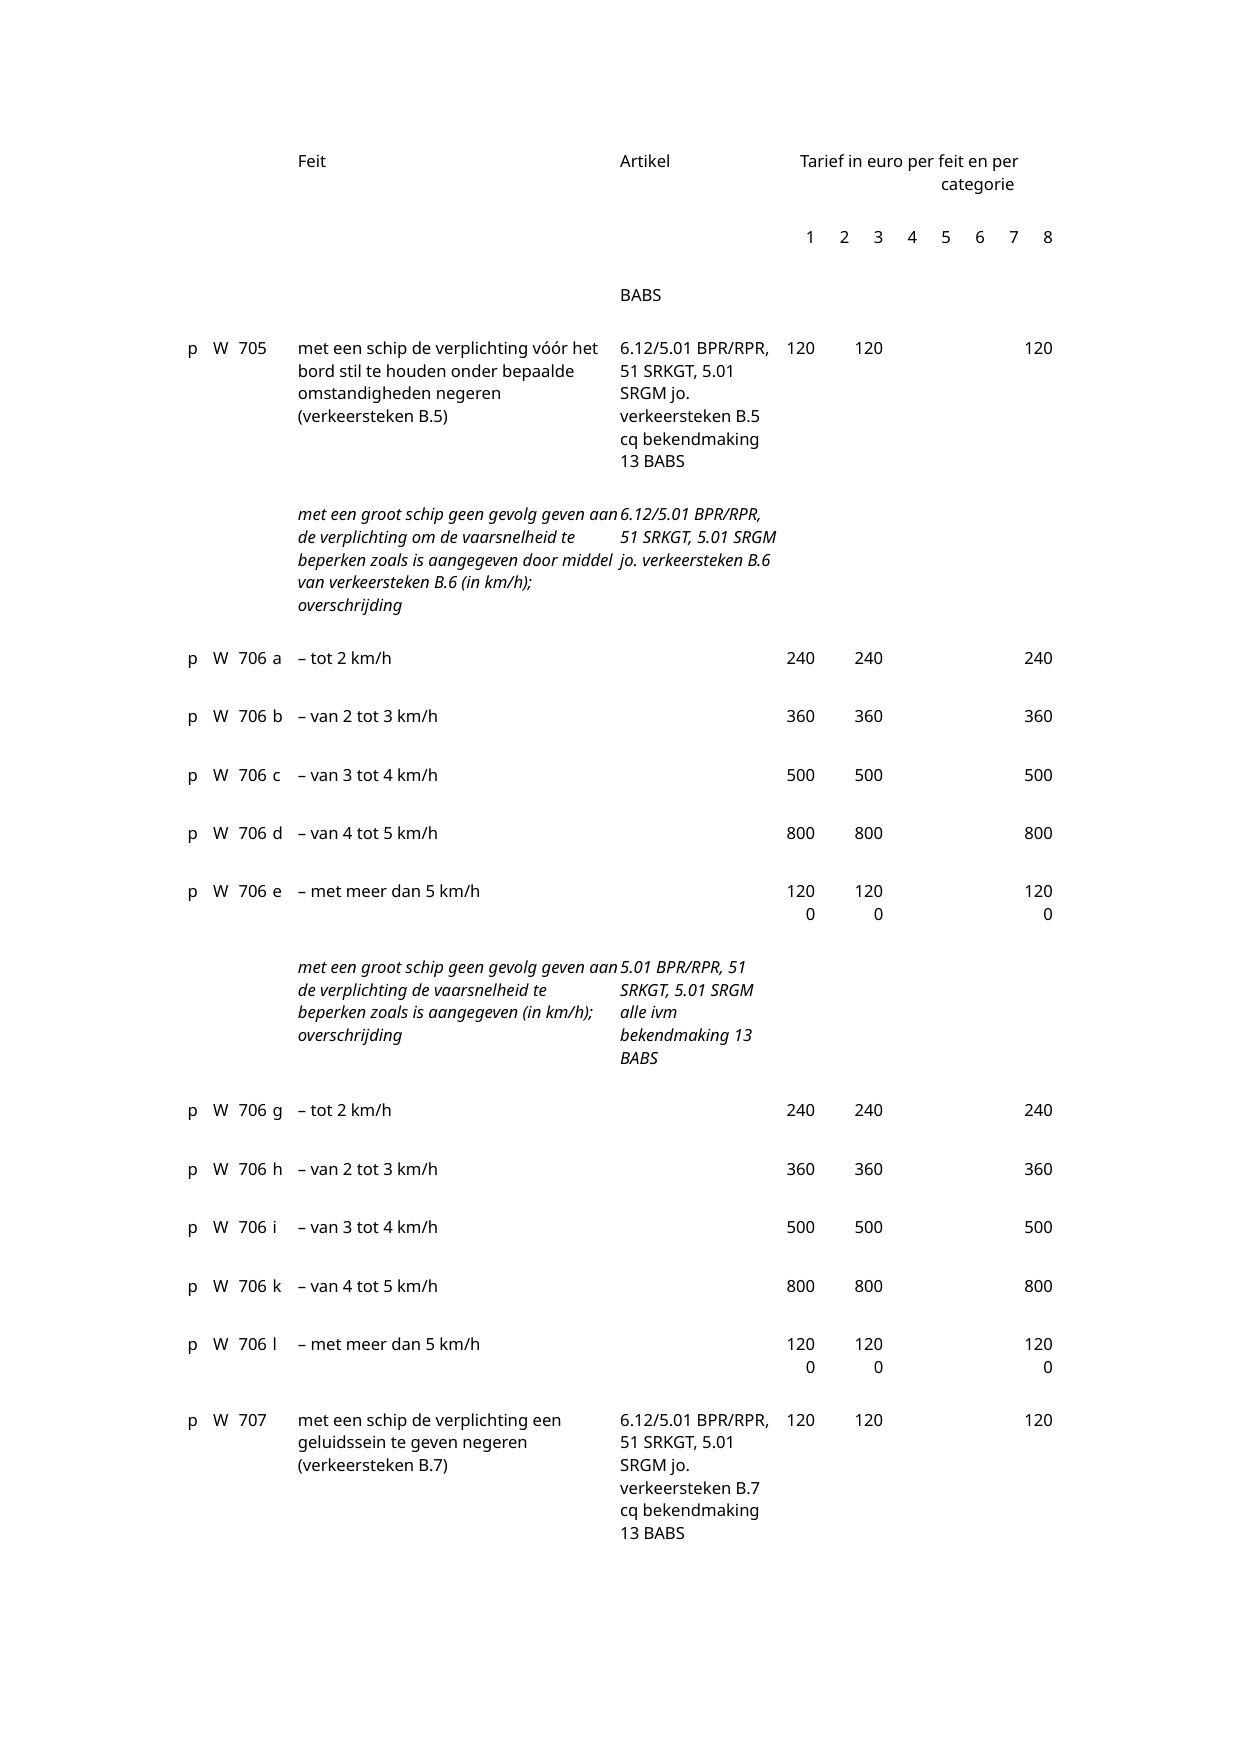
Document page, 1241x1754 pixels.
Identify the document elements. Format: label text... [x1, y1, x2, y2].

table_cell [620, 880, 781, 956]
table_cell 240 [849, 646, 883, 705]
table_cell [815, 1274, 849, 1333]
table_cell [272, 284, 298, 337]
table_cell 240 [849, 1099, 883, 1157]
table_cell [951, 646, 985, 705]
table_cell [883, 705, 917, 763]
table_cell [985, 1408, 1019, 1574]
table_header [213, 150, 238, 225]
table_cell [815, 956, 849, 1099]
table_cell 6.12/5.01 BPR/RPR, 51 SRKGT, 5.01 SRGM jo. verkeersteken B.7 cq bekendmaking 13 BABS [620, 1408, 781, 1574]
table_cell W [213, 705, 238, 763]
table_cell 240 [781, 646, 815, 705]
table_cell [1019, 503, 1053, 646]
table_header [272, 150, 298, 225]
table_cell W [213, 1099, 238, 1157]
table_cell [883, 1408, 917, 1574]
table_cell [188, 284, 213, 337]
table_cell [985, 956, 1019, 1099]
table_cell [985, 646, 1019, 705]
table_cell BABS [620, 284, 781, 337]
table_cell 120 [849, 1408, 883, 1574]
table_cell [815, 1408, 849, 1574]
table_cell 1200 [849, 1333, 883, 1408]
table_cell W [213, 1408, 238, 1574]
table_cell [951, 337, 985, 503]
table_cell [238, 284, 272, 337]
table_cell 120 [781, 1408, 815, 1574]
table_cell 800 [781, 1274, 815, 1333]
table_cell p [188, 1274, 213, 1333]
table_cell [815, 1158, 849, 1216]
table_cell [917, 1333, 951, 1408]
table_cell met een groot schip geen gevolg geven aan de verplichting om de vaarsnelheid te beperken zoals is aangegeven door middel van verkeersteken B.6 (in km/h); overschrijding [298, 503, 620, 646]
table_cell p [188, 1408, 213, 1574]
table_cell [951, 880, 985, 956]
table_cell [951, 1274, 985, 1333]
table_cell [917, 822, 951, 880]
table_cell [620, 1158, 781, 1216]
table_cell [781, 956, 815, 1099]
table_cell [815, 503, 849, 646]
table_cell [917, 284, 951, 337]
table_cell [213, 225, 238, 284]
table_cell [951, 503, 985, 646]
table_cell 1200 [1019, 880, 1053, 956]
table_cell e [272, 880, 298, 956]
table_cell 240 [1019, 1099, 1053, 1157]
table_cell i [272, 1216, 298, 1274]
table_cell [951, 956, 985, 1099]
table_cell [917, 1274, 951, 1333]
table_cell 500 [781, 763, 815, 822]
table_cell W [213, 880, 238, 956]
table_cell [620, 1274, 781, 1333]
table_cell [883, 763, 917, 822]
table_cell [815, 1099, 849, 1157]
table_cell [883, 646, 917, 705]
table_cell 6.12/5.01 BPR/RPR, 51 SRKGT, 5.01 SRGM jo. verkeersteken B.6 [620, 503, 781, 646]
table_cell p [188, 1333, 213, 1408]
table_cell [883, 1333, 917, 1408]
table_cell [985, 1099, 1019, 1157]
table_cell p [188, 705, 213, 763]
table_cell 120 [849, 337, 883, 503]
table_cell [620, 822, 781, 880]
table_cell [298, 284, 620, 337]
table_cell 706 [238, 1333, 272, 1408]
table_cell 500 [1019, 1216, 1053, 1274]
table_cell p [188, 1216, 213, 1274]
table_cell 4 [883, 225, 917, 284]
table_cell [951, 763, 985, 822]
table_cell [238, 225, 272, 284]
table_cell [985, 705, 1019, 763]
table_cell [917, 705, 951, 763]
table_cell [985, 503, 1019, 646]
table_cell [951, 1099, 985, 1157]
table_cell [917, 1408, 951, 1574]
table_cell 360 [781, 1158, 815, 1216]
table_cell 1200 [1019, 1333, 1053, 1408]
table_cell [951, 1216, 985, 1274]
table_cell [213, 284, 238, 337]
table_cell 360 [781, 705, 815, 763]
table_cell 706 [238, 763, 272, 822]
table_cell – van 4 tot 5 km/h [298, 1274, 620, 1333]
table_cell [272, 956, 298, 1099]
table_cell [985, 763, 1019, 822]
table_cell – met meer dan 5 km/h [298, 880, 620, 956]
table_cell [815, 822, 849, 880]
table_cell [815, 284, 849, 337]
table_cell [917, 880, 951, 956]
table_cell [1019, 956, 1053, 1099]
table_cell [883, 503, 917, 646]
table_cell [883, 956, 917, 1099]
table_cell 120 [1019, 1408, 1053, 1574]
table_cell [213, 956, 238, 1099]
table_cell [985, 822, 1019, 880]
table_cell 6.12/5.01 BPR/RPR, 51 SRKGT, 5.01 SRGM jo. verkeersteken B.5 cq bekendmaking 13 BABS [620, 337, 781, 503]
table_header Feit [298, 150, 620, 225]
table_cell g [272, 1099, 298, 1157]
table_cell 800 [849, 822, 883, 880]
table_cell p [188, 880, 213, 956]
table_cell 5 [917, 225, 951, 284]
table_cell W [213, 337, 238, 503]
table_cell – tot 2 km/h [298, 646, 620, 705]
table_cell – met meer dan 5 km/h [298, 1333, 620, 1408]
table_cell p [188, 646, 213, 705]
table_cell 360 [1019, 1158, 1053, 1216]
table_cell 3 [849, 225, 883, 284]
table_cell a [272, 646, 298, 705]
table_cell [917, 503, 951, 646]
table_cell [1019, 284, 1053, 337]
table_cell 240 [1019, 646, 1053, 705]
table_cell W [213, 1274, 238, 1333]
table_cell [849, 503, 883, 646]
table_cell [985, 337, 1019, 503]
table_cell [620, 1333, 781, 1408]
table_cell 120 [781, 337, 815, 503]
table_cell [883, 1158, 917, 1216]
table_cell 706 [238, 1099, 272, 1157]
table_cell [781, 503, 815, 646]
table_cell [620, 225, 781, 284]
table_cell p [188, 1099, 213, 1157]
table_cell – van 2 tot 3 km/h [298, 1158, 620, 1216]
table_cell 800 [1019, 822, 1053, 880]
table_cell 707 [238, 1408, 272, 1574]
table_cell [188, 503, 213, 646]
table_cell 120 [1019, 337, 1053, 503]
table_cell [883, 337, 917, 503]
table_cell h [272, 1158, 298, 1216]
table_cell [883, 1216, 917, 1274]
table_cell met een schip de verplichting een geluidssein te geven negeren (verkeersteken B.7) [298, 1408, 620, 1574]
table_cell [951, 1158, 985, 1216]
table_cell 800 [781, 822, 815, 880]
table_cell 800 [1019, 1274, 1053, 1333]
table_cell 706 [238, 646, 272, 705]
table_cell [951, 705, 985, 763]
table_cell 500 [781, 1216, 815, 1274]
table_cell [815, 763, 849, 822]
table_cell d [272, 822, 298, 880]
table_cell [815, 646, 849, 705]
table_cell [620, 763, 781, 822]
table_cell [883, 1274, 917, 1333]
table_cell [238, 503, 272, 646]
table_cell 706 [238, 1158, 272, 1216]
table_cell W [213, 1333, 238, 1408]
table_cell 1200 [781, 880, 815, 956]
table_cell 1200 [849, 880, 883, 956]
table_cell 5.01 BPR/RPR, 51 SRKGT, 5.01 SRGM alle ivm bekendmaking 13 BABS [620, 956, 781, 1099]
table_cell 360 [849, 1158, 883, 1216]
table_cell [272, 225, 298, 284]
table_cell [883, 880, 917, 956]
table_cell [951, 1408, 985, 1574]
table_cell 360 [849, 705, 883, 763]
table_cell k [272, 1274, 298, 1333]
table_cell p [188, 1158, 213, 1216]
table_cell [917, 1158, 951, 1216]
table_cell 2 [815, 225, 849, 284]
table_cell [238, 956, 272, 1099]
table_cell c [272, 763, 298, 822]
table_header Tarief in euro per feit en per categorie [781, 150, 1019, 225]
table_cell [917, 763, 951, 822]
table_cell [951, 822, 985, 880]
table_cell [985, 1333, 1019, 1408]
table_cell 706 [238, 1216, 272, 1274]
table_cell [815, 1333, 849, 1408]
table_header Artikel [620, 150, 781, 225]
table_cell [883, 1099, 917, 1157]
table_cell [272, 503, 298, 646]
table_cell [620, 705, 781, 763]
table_cell [985, 1158, 1019, 1216]
table_cell p [188, 822, 213, 880]
table_cell p [188, 337, 213, 503]
table_cell 1200 [781, 1333, 815, 1408]
table_cell 705 [238, 337, 272, 503]
table_cell [917, 646, 951, 705]
table_cell 500 [849, 763, 883, 822]
table_cell [272, 337, 298, 503]
table_header [1019, 150, 1053, 225]
table_cell [917, 1216, 951, 1274]
table_cell l [272, 1333, 298, 1408]
table_cell [781, 284, 815, 337]
table_cell [951, 284, 985, 337]
table_cell [298, 225, 620, 284]
table_cell – van 4 tot 5 km/h [298, 822, 620, 880]
table_cell [815, 705, 849, 763]
table_cell 8 [1019, 225, 1053, 284]
table_cell W [213, 822, 238, 880]
table_cell [620, 1216, 781, 1274]
table_cell 706 [238, 1274, 272, 1333]
table_cell 1 [781, 225, 815, 284]
table_cell [883, 822, 917, 880]
table_cell met een schip de verplichting vóór het bord stil te houden onder bepaalde omstandigheden negeren (verkeersteken B.5) [298, 337, 620, 503]
table_cell met een groot schip geen gevolg geven aan de verplichting de vaarsnelheid te beperken zoals is aangegeven (in km/h); overschrijding [298, 956, 620, 1099]
table_cell 240 [781, 1099, 815, 1157]
table_cell 706 [238, 822, 272, 880]
table_cell W [213, 646, 238, 705]
table_cell 800 [849, 1274, 883, 1333]
table_cell [917, 1099, 951, 1157]
table_cell 6 [951, 225, 985, 284]
table_cell [917, 337, 951, 503]
table_cell [985, 1216, 1019, 1274]
table_cell – tot 2 km/h [298, 1099, 620, 1157]
table_cell [272, 1408, 298, 1574]
table_cell [985, 880, 1019, 956]
table_cell [849, 284, 883, 337]
table_cell [883, 284, 917, 337]
table_cell W [213, 1158, 238, 1216]
table_cell 360 [1019, 705, 1053, 763]
table_cell W [213, 1216, 238, 1274]
table_cell 706 [238, 880, 272, 956]
table_cell [188, 225, 213, 284]
table_cell [620, 1099, 781, 1157]
table_cell 706 [238, 705, 272, 763]
table_cell [985, 1274, 1019, 1333]
table_cell 500 [849, 1216, 883, 1274]
table_cell p [188, 763, 213, 822]
table_cell [815, 337, 849, 503]
table_cell [620, 646, 781, 705]
table_cell [917, 956, 951, 1099]
table_cell [815, 1216, 849, 1274]
table_cell [849, 956, 883, 1099]
table_cell [188, 956, 213, 1099]
table_cell – van 3 tot 4 km/h [298, 763, 620, 822]
table_cell – van 2 tot 3 km/h [298, 705, 620, 763]
table_cell [815, 880, 849, 956]
table_cell [951, 1333, 985, 1408]
table_cell W [213, 763, 238, 822]
table_cell [213, 503, 238, 646]
table_cell – van 3 tot 4 km/h [298, 1216, 620, 1274]
table_header [238, 150, 272, 225]
table_cell [985, 284, 1019, 337]
table_cell 7 [985, 225, 1019, 284]
table_cell 500 [1019, 763, 1053, 822]
table_cell b [272, 705, 298, 763]
table_header [188, 150, 213, 225]
